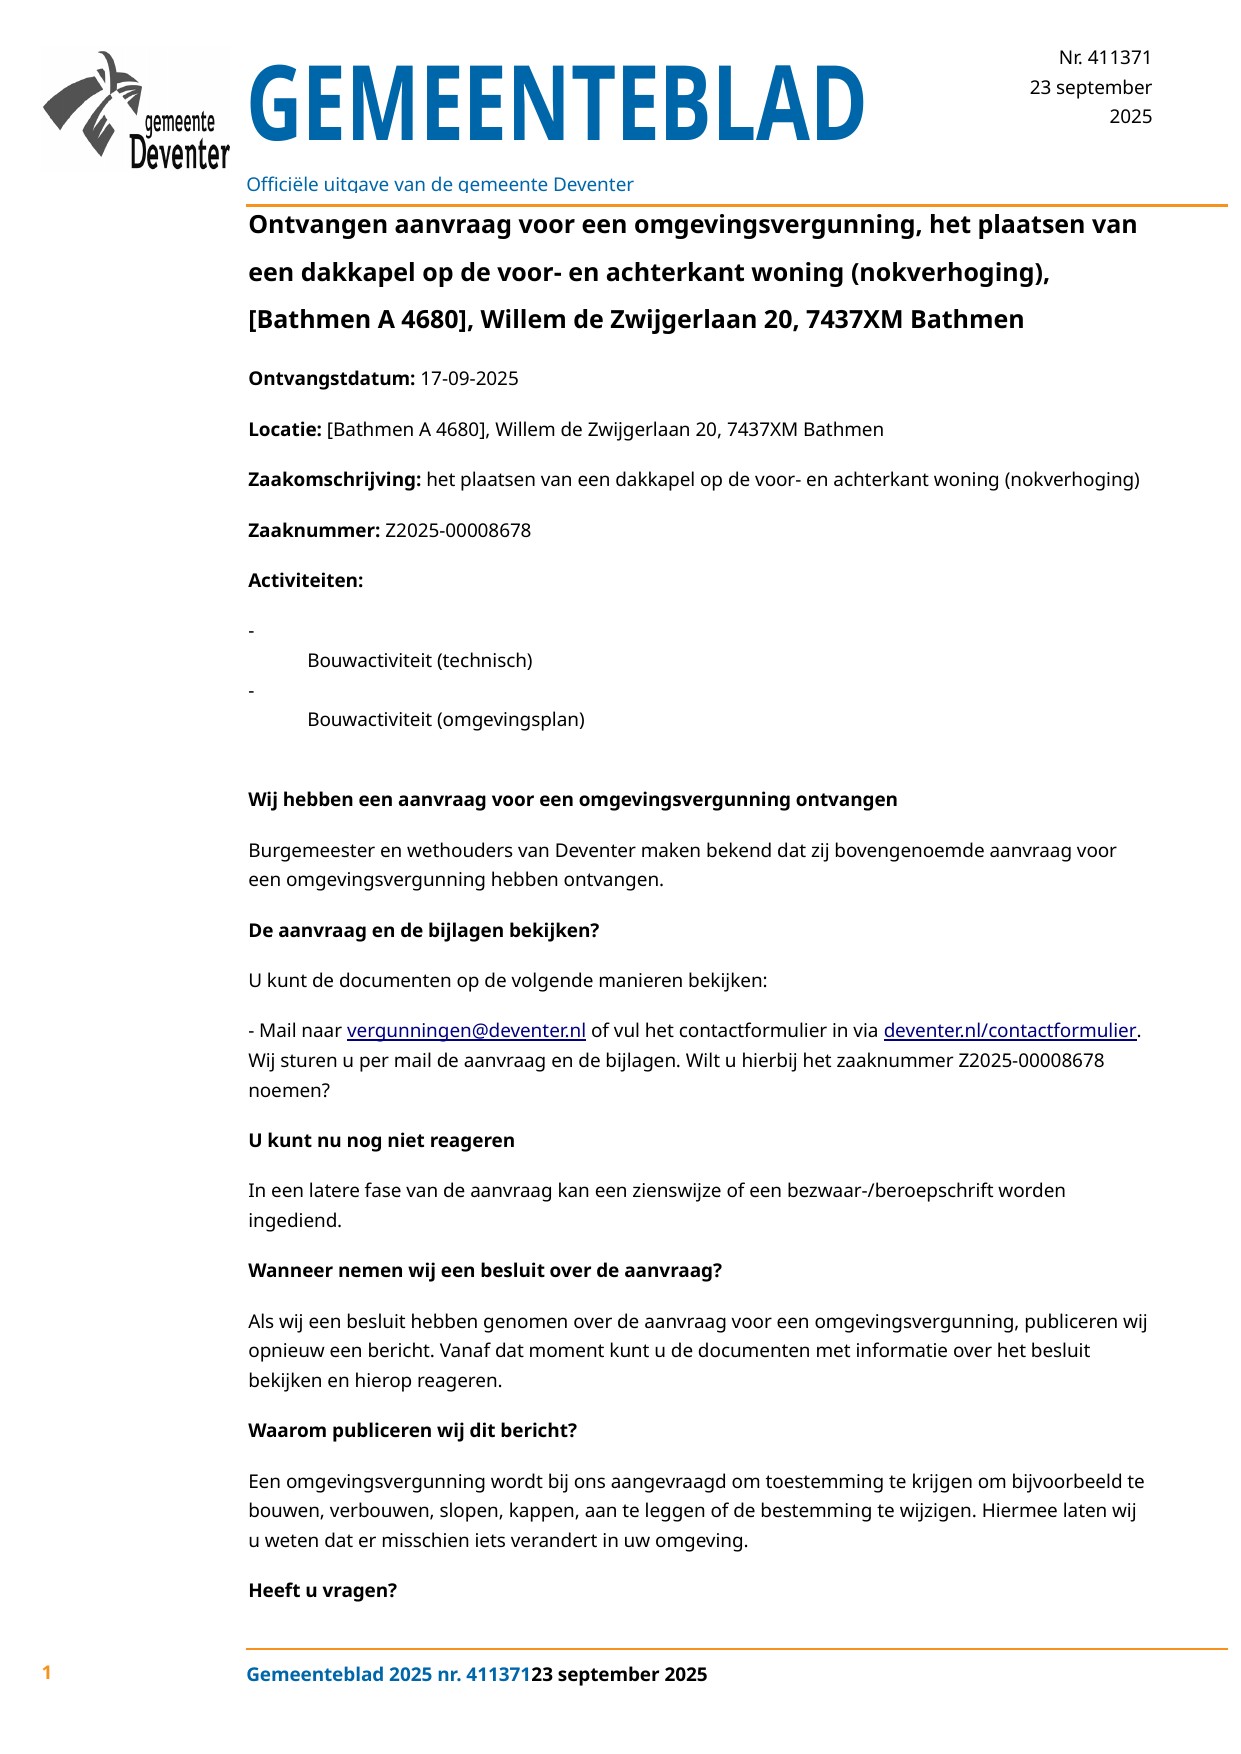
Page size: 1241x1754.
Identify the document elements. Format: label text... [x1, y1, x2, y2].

text Heeft u vragen? [248, 1578, 1152, 1603]
text U kunt de documenten op de volgende manieren bekijken: [248, 967, 1152, 993]
text Een omgevingsvergunning wordt bij ons aangevraagd om toestemming te krijgen om bijvoorbeeld te bouwen, verbouwen, slopen, kappen, aan te leggen of de bestemming te wijzigen. Hiermee laten wij u weten dat er misschien iets verandert in uw omgeving. [248, 1468, 1152, 1553]
text U kunt nu nog niet reageren [248, 1127, 1152, 1153]
text - Mail naar vergunningen@deventer.nl of vul het contactformulier in via deventer.nl/contactformulier. Wij sturen u per mail de aanvraag en de bijlagen. Wilt u hierbij het zaaknummer Z2025-00008678 noemen? [248, 1018, 1152, 1102]
list Bouwactiviteit (omgevingsplan) [248, 706, 1152, 732]
text Ontvangen aanvraag voor een omgevingsvergunning, het plaatsen van een dakkapel op de voor- en achterkant woning (nokverhoging), [Bathmen A 4680], Willem de Zwijgerlaan 20, 7437XM Bathmen [248, 207, 1152, 336]
text Activiteiten: [248, 567, 1152, 593]
text Locatie: [Bathmen A 4680], Willem de Zwijgerlaan 20, 7437XM Bathmen [248, 416, 1152, 442]
text Burgemeester en wethouders van Deventer maken bekend dat zij bovengenoemde aanvraag voor een omgevingsvergunning hebben ontvangen. [248, 837, 1152, 892]
text De aanvraag en de bijlagen bekijken? [248, 917, 1152, 942]
text Waarom publiceren wij dit bericht? [248, 1418, 1152, 1443]
text Wij hebben een aanvraag voor een omgevingsvergunning ontvangen [248, 786, 1152, 812]
picture [41, 47, 231, 172]
text Zaaknummer: Z2025-00008678 [248, 517, 1152, 542]
text In een latere fase van de aanvraag kan een zienswijze of een bezwaar-/beroepschrift worden ingediend. [248, 1178, 1152, 1233]
text Zaakomschrijving: het plaatsen van een dakkapel op de voor- en achterkant woning (nokverhoging) [248, 466, 1152, 492]
list Bouwactiviteit (technisch) [248, 647, 1152, 673]
text Wanneer nemen wij een besluit over de aanvraag? [248, 1258, 1152, 1283]
text Als wij een besluit hebben genomen over de aanvraag voor een omgevingsvergunning, publiceren wij opnieuw een bericht. Vanaf dat moment kunt u de documenten met informatie over het besluit bekijken en hierop reageren. [248, 1308, 1152, 1393]
text Ontvangstdatum: 17-09-2025 [248, 366, 1152, 391]
